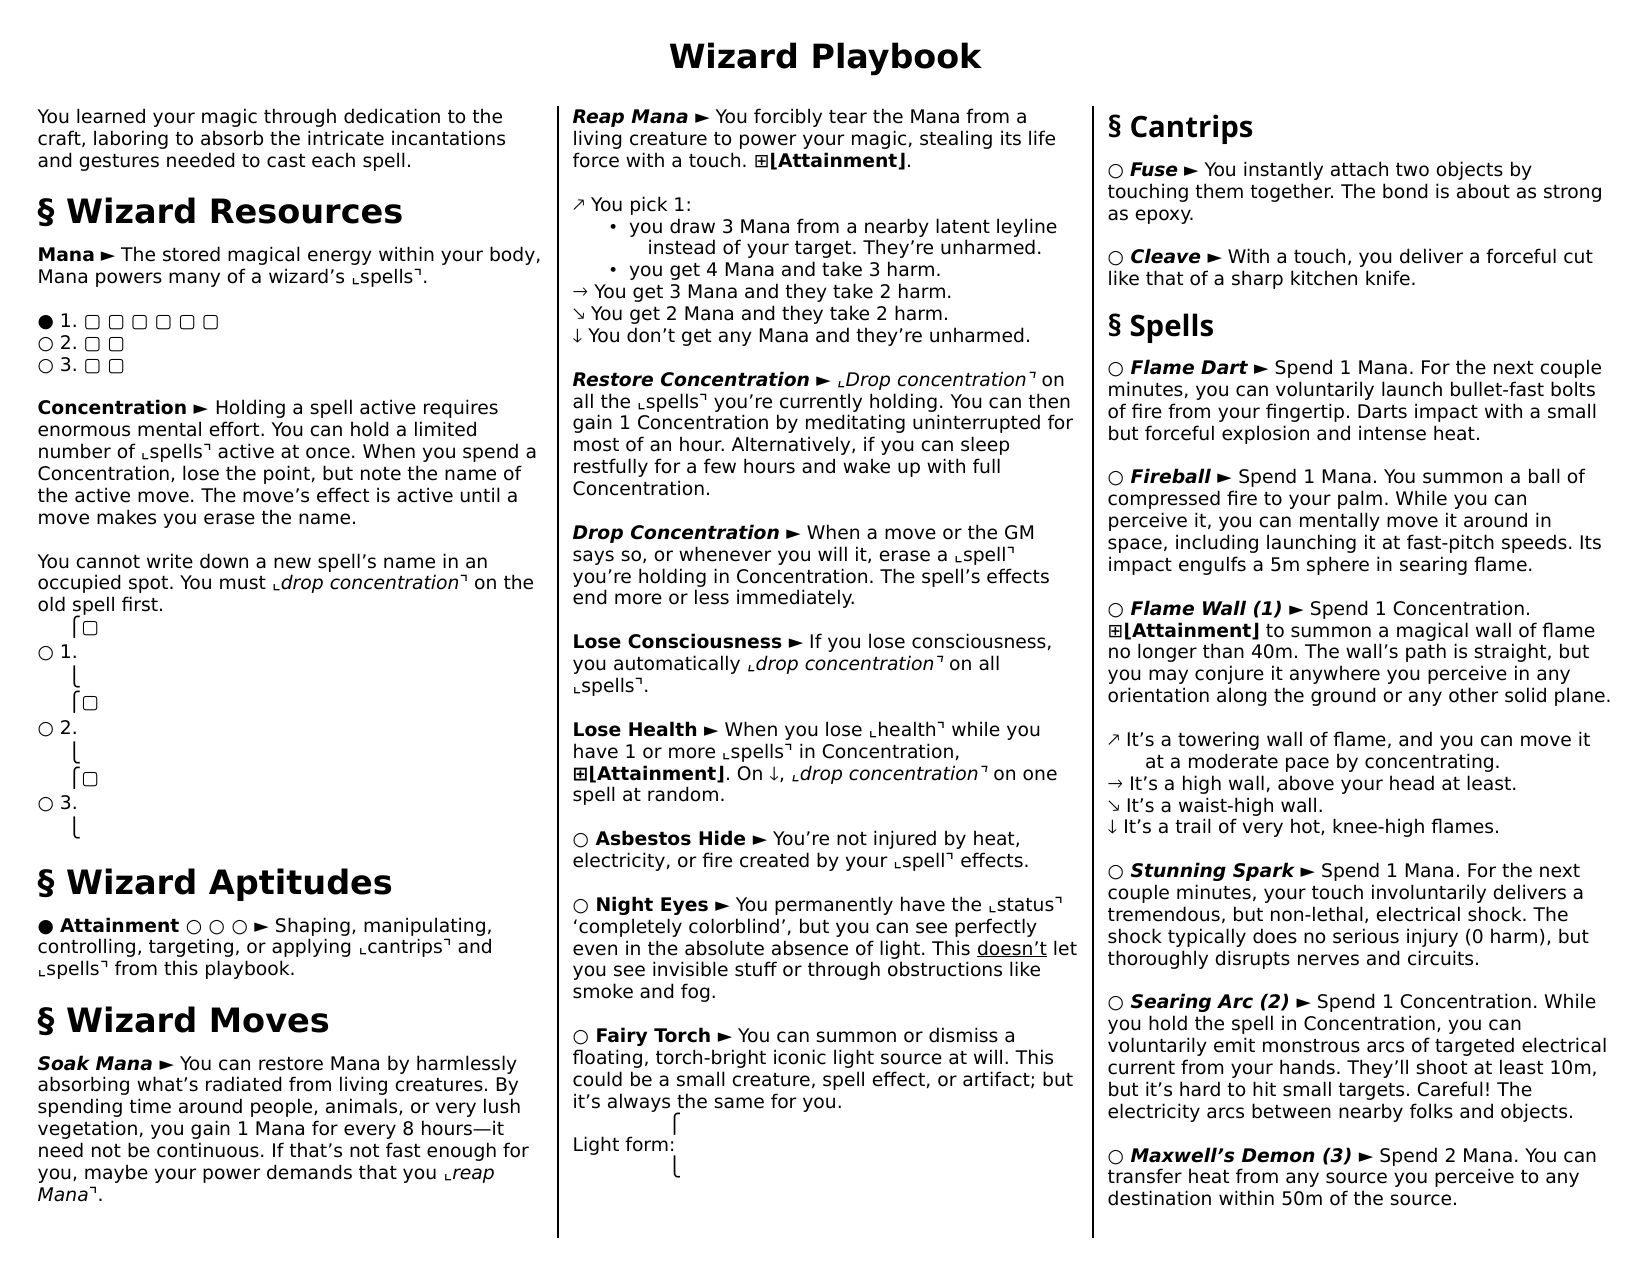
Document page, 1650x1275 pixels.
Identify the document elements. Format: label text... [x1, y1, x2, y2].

text ⎧ [572, 1113, 675, 1134]
text 🡒 You get 3 Mana and they take 2 harm. [572, 281, 1077, 303]
text ⎧▢ [75, 767, 542, 789]
text Lose Consciousness ► If you lose consciousness, you automatically ⌞drop concentration⌝ on all ⌞spells⌝. [572, 631, 1077, 697]
text 🡒 It’s a high wall, above your head at least. [1107, 773, 1612, 795]
text Light form: [572, 1134, 1077, 1156]
text 🡓 It’s a trail of very hot, knee-high flames. [1107, 817, 1612, 838]
text ○ 3. ▢ ▢ [37, 354, 542, 376]
text ○ 2. [37, 717, 542, 738]
text 🡖 It’s a waist-high wall. [1107, 795, 1612, 817]
text Lose Health ► When you lose ⌞health⌝ while you have 1 or more ⌞spells⌝ in Concentration, ⊞⌊Attainment⌋. On 🡓, ⌞drop concentration⌝ on one spell at random. [572, 719, 1077, 806]
text ○ Flame Wall (1) ► Spend 1 Concentration. ⊞⌊Attainment⌋ to summon a magical wall of flame no longer than 40m. The wall’s path is straight, but you may conjure it anywhere you perceive in any orientation along the ground or any other solid plane. [1107, 598, 1612, 707]
text ● Attainment ○ ○ ○ ► Shaping, manipulating, controlling, targeting, or applying ⌞cantrips⌝ and ⌞spells⌝ from this playbook. [37, 914, 542, 980]
text ⎧▢ [75, 616, 542, 638]
text 🡕 It’s a towering wall of flame, and you can move it at a moderate pace by concentrating. [1107, 729, 1612, 773]
text ○ Stunning Spark ► Spend 1 Mana. For the next couple minutes, your touch involuntarily delivers a tremendous, but non-lethal, electrical shock. The shock typically does no serious injury (0 harm), but thoroughly disrupts nerves and circuits. [1107, 860, 1612, 970]
text Reap Mana ► You forcibly tear the Mana from a living creature to power your magic, stealing its life force with a touch. ⊞⌊Attainment⌋. [572, 106, 1077, 172]
text ○ Maxwell’s Demon (3) ► Spend 2 Mana. You can transfer heat from any source you perceive to any destination within 50m of the source. [1107, 1145, 1612, 1210]
text ⎩ [37, 666, 77, 688]
text ⎧▢ [37, 692, 74, 713]
text Drop Concentration ► When a move or the GM says so, or whenever you will it, erase a ⌞spell⌝ you’re holding in Concentration. The spell’s effects end more or less immediately. [572, 522, 1077, 609]
text 🡕 You pick 1: [572, 194, 1077, 216]
text ⎩ [75, 666, 542, 688]
text Restore Concentration ► ⌞Drop concentration⌝ on all the ⌞spells⌝ you’re currently holding. You can then gain 1 Concentration by meditating uninterrupted for most of an hour. Alternatively, if you can sleep restfully for a few hours and wake up with full Concentration. [572, 369, 1077, 500]
text ○ Fireball ► Spend 1 Mana. You summon a ball of compressed fire to your palm. While you can perceive it, you can mentally move it around in space, including launching it at fast-pitch speeds. Its impact engulfs a 5m sphere in searing flame. [1107, 467, 1612, 576]
text Mana ► The stored magical energy within your body, Mana powers many of a wizard’s ⌞spells⌝. [37, 244, 542, 288]
text ⎧ [675, 1113, 1077, 1134]
text ○ Fairy Torch ► You can summon or dismiss a floating, torch-bright iconic light source at will. This could be a small creature, spell effect, or artifact; but it’s always the same for you. [572, 1025, 1077, 1113]
text ● 1. ▢ ▢ ▢ ▢ ▢ ▢ [37, 310, 542, 332]
text 🡓 You don’t get any Mana and they’re unharmed. [572, 325, 1077, 347]
text ○ Searing Arc (2) ► Spend 1 Concentration. While you hold the spell in Concentration, you can voluntarily emit monstrous arcs of targeted electrical current from your hands. They’ll shoot at least 10m, but it’s hard to hit small targets. Careful! The electricity arcs between nearby folks and objects. [1107, 992, 1612, 1123]
text ○ 2. ▢ ▢ [37, 332, 542, 354]
text ⎩ [37, 742, 77, 764]
text You cannot write down a new spell’s name in an occupied spot. You must ⌞drop concentration⌝ on the old spell first. [37, 551, 542, 616]
text Soak Mana ► You can restore Mana by harmlessly absorbing what’s radiated from living creatures. By spending time around people, animals, or very lush vegetation, you gain 1 Mana for every 8 hours—it need not be continuous. If that’s not fast enough for you, maybe your power demands that you ⌞reap Mana⌝. [37, 1053, 542, 1206]
subtitle § Spells [1107, 305, 1612, 345]
text ⎩ [675, 1156, 1077, 1178]
text Concentration ► Holding a spell active requires enormous mental effort. You can hold a limited number of ⌞spells⌝ active at once. When you spend a Concentration, lose the point, but note the name of the active move. The move’s effect is active until a move makes you erase the name. [37, 397, 542, 529]
text ⎧▢ [37, 767, 75, 789]
text ○ Fuse ► You instantly attach two objects by touching them together. The bond is about as strong as epoxy. [1107, 159, 1612, 224]
text 🡖 You get 2 Mana and they take 2 harm. [572, 303, 1077, 325]
text ○ 1. [37, 641, 542, 663]
text ○ Asbestos Hide ► You’re not injured by heat, electricity, or fire created by your ⌞spell⌝ effects. [572, 828, 1077, 872]
text ○ 3. [37, 792, 542, 814]
subtitle § Cantrips [1107, 106, 1612, 146]
subtitle § Wizard Resources [37, 193, 542, 232]
list you draw 3 Mana from a nearby latent leyline instead of your target. They’re unharmed. [610, 216, 1077, 259]
list you get 4 Mana and take 3 harm. [610, 259, 1077, 281]
text ⎩ [37, 817, 77, 839]
text ⎩ [75, 817, 542, 839]
text ⎧▢ [75, 692, 542, 713]
subtitle § Wizard Aptitudes [37, 863, 542, 902]
text ⎧▢ [37, 616, 75, 638]
subtitle § Wizard Moves [37, 1001, 542, 1040]
text ○ Flame Dart ► Spend 1 Mana. For the next couple minutes, you can voluntarily launch bullet-fast bolts of fire from your fingertip. Darts impact with a small but forceful explosion and intense heat. [1107, 357, 1612, 445]
text ⎩ [572, 1156, 677, 1178]
text ⎩ [75, 742, 542, 764]
text ○ Cleave ► With a touch, you deliver a forceful cut like that of a sharp kitchen knife. [1107, 246, 1612, 290]
text You learned your magic through dedication to the craft, laboring to absorb the intricate incantations and gestures needed to cast each spell. [37, 106, 542, 172]
text ○ Night Eyes ► You permanently have the ⌞status⌝ ‘completely colorblind’, but you can see perfectly even in the absolute absence of light. This doesn’t let you see invisible stuff or through obstructions like smoke and fog. [572, 894, 1077, 1003]
